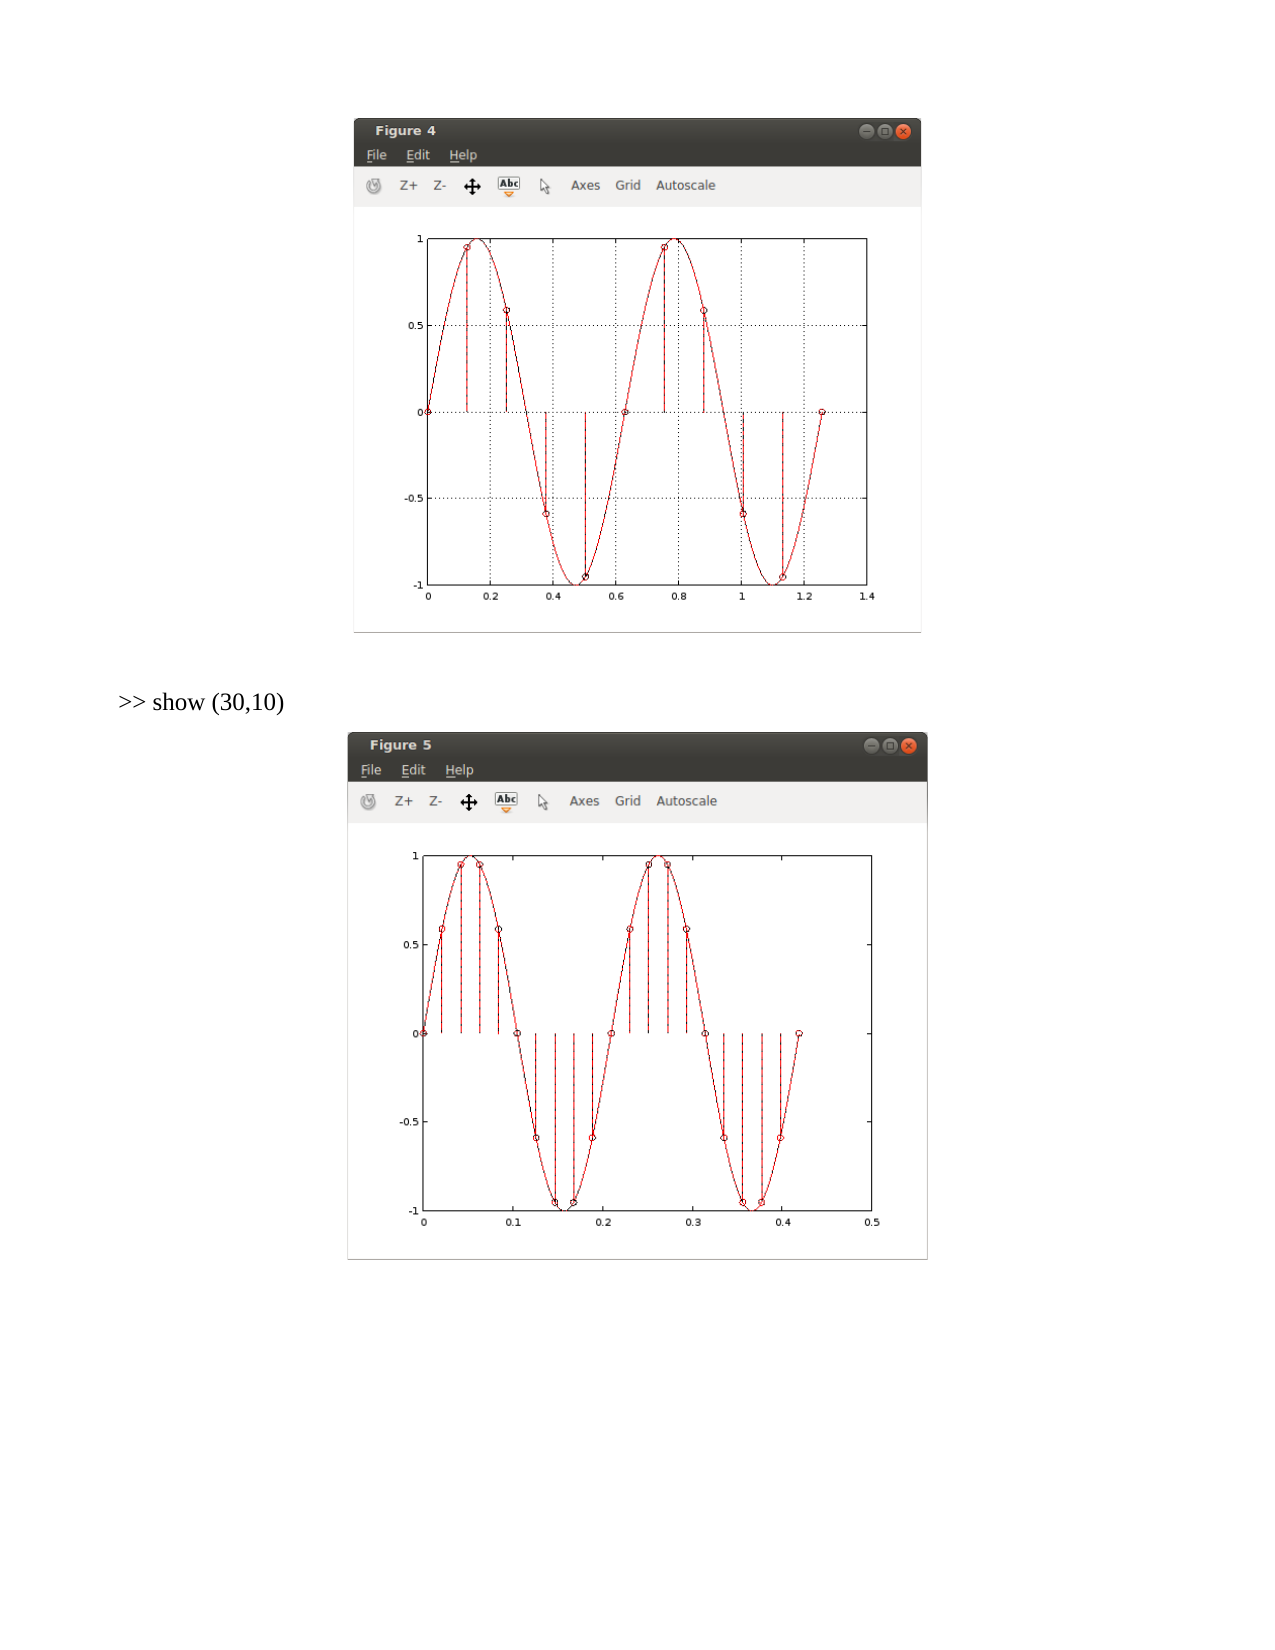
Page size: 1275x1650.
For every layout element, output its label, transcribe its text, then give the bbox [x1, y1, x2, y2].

picture [347, 732, 928, 1260]
picture [353, 118, 922, 633]
text >> show (30,10) [118, 687, 1157, 716]
